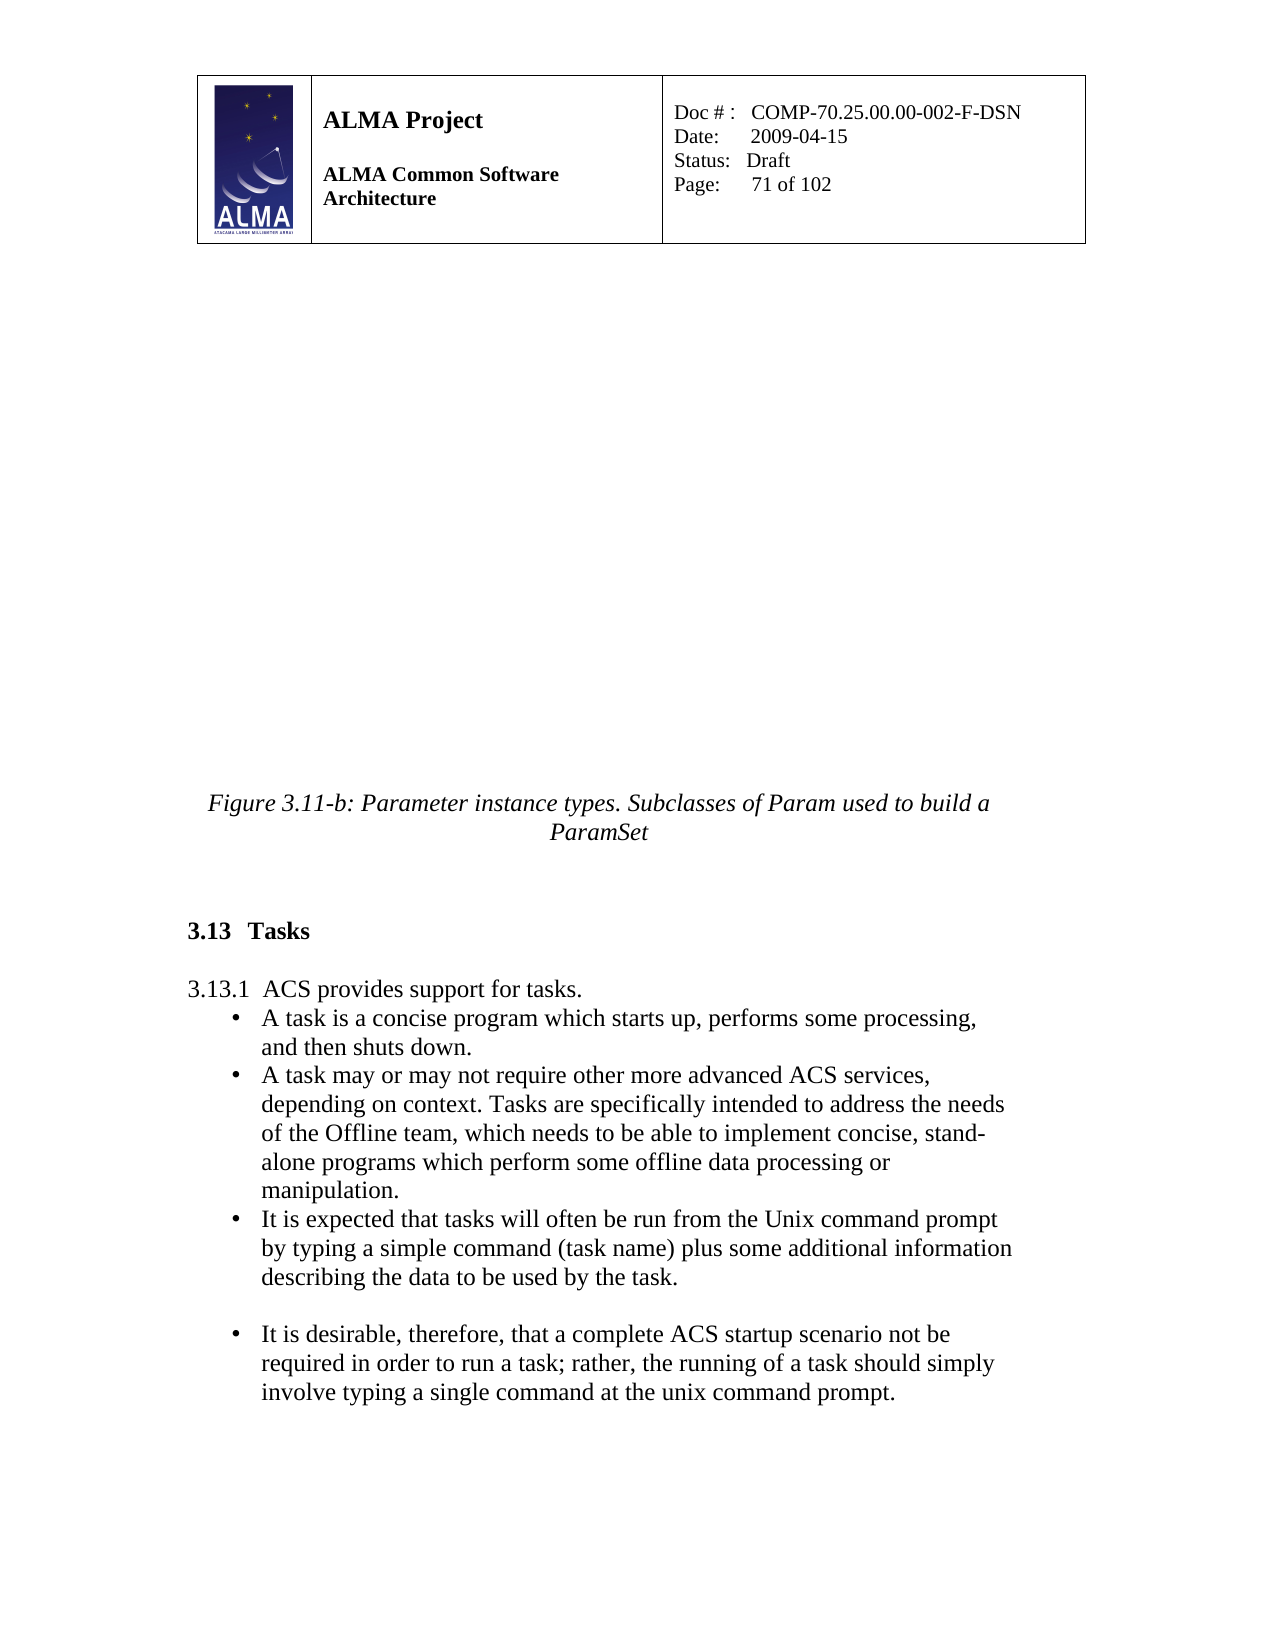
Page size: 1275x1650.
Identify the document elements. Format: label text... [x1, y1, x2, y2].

picture [214, 85, 293, 235]
list A task is a concise program which starts up, performs some processing, and then shuts down. [232, 1003, 1012, 1060]
list It is desirable, therefore, that a complete ACS startup scenario not be required in order to run a task; rather, the running of a task should simply involve typing a single command at the unix command prompt. [232, 1319, 1012, 1406]
text Figure 3.11-b: Parameter instance types. Subclasses of Param used to build a ParamSet [187, 788, 1012, 846]
subtitle Tasks [187, 916, 1087, 945]
list A task may or may not require other more advanced ACS services, depending on context. Tasks are specifically intended to address the needs of the Offline team, which needs to be able to implement concise, stand-alone programs which perform some offline data processing or manipulation. [232, 1060, 1012, 1204]
subtitle ACS provides support for tasks. [187, 974, 1087, 1003]
list It is expected that tasks will often be run from the Unix command prompt by typing a simple command (task name) plus some additional information describing the data to be used by the task. [232, 1204, 1012, 1290]
